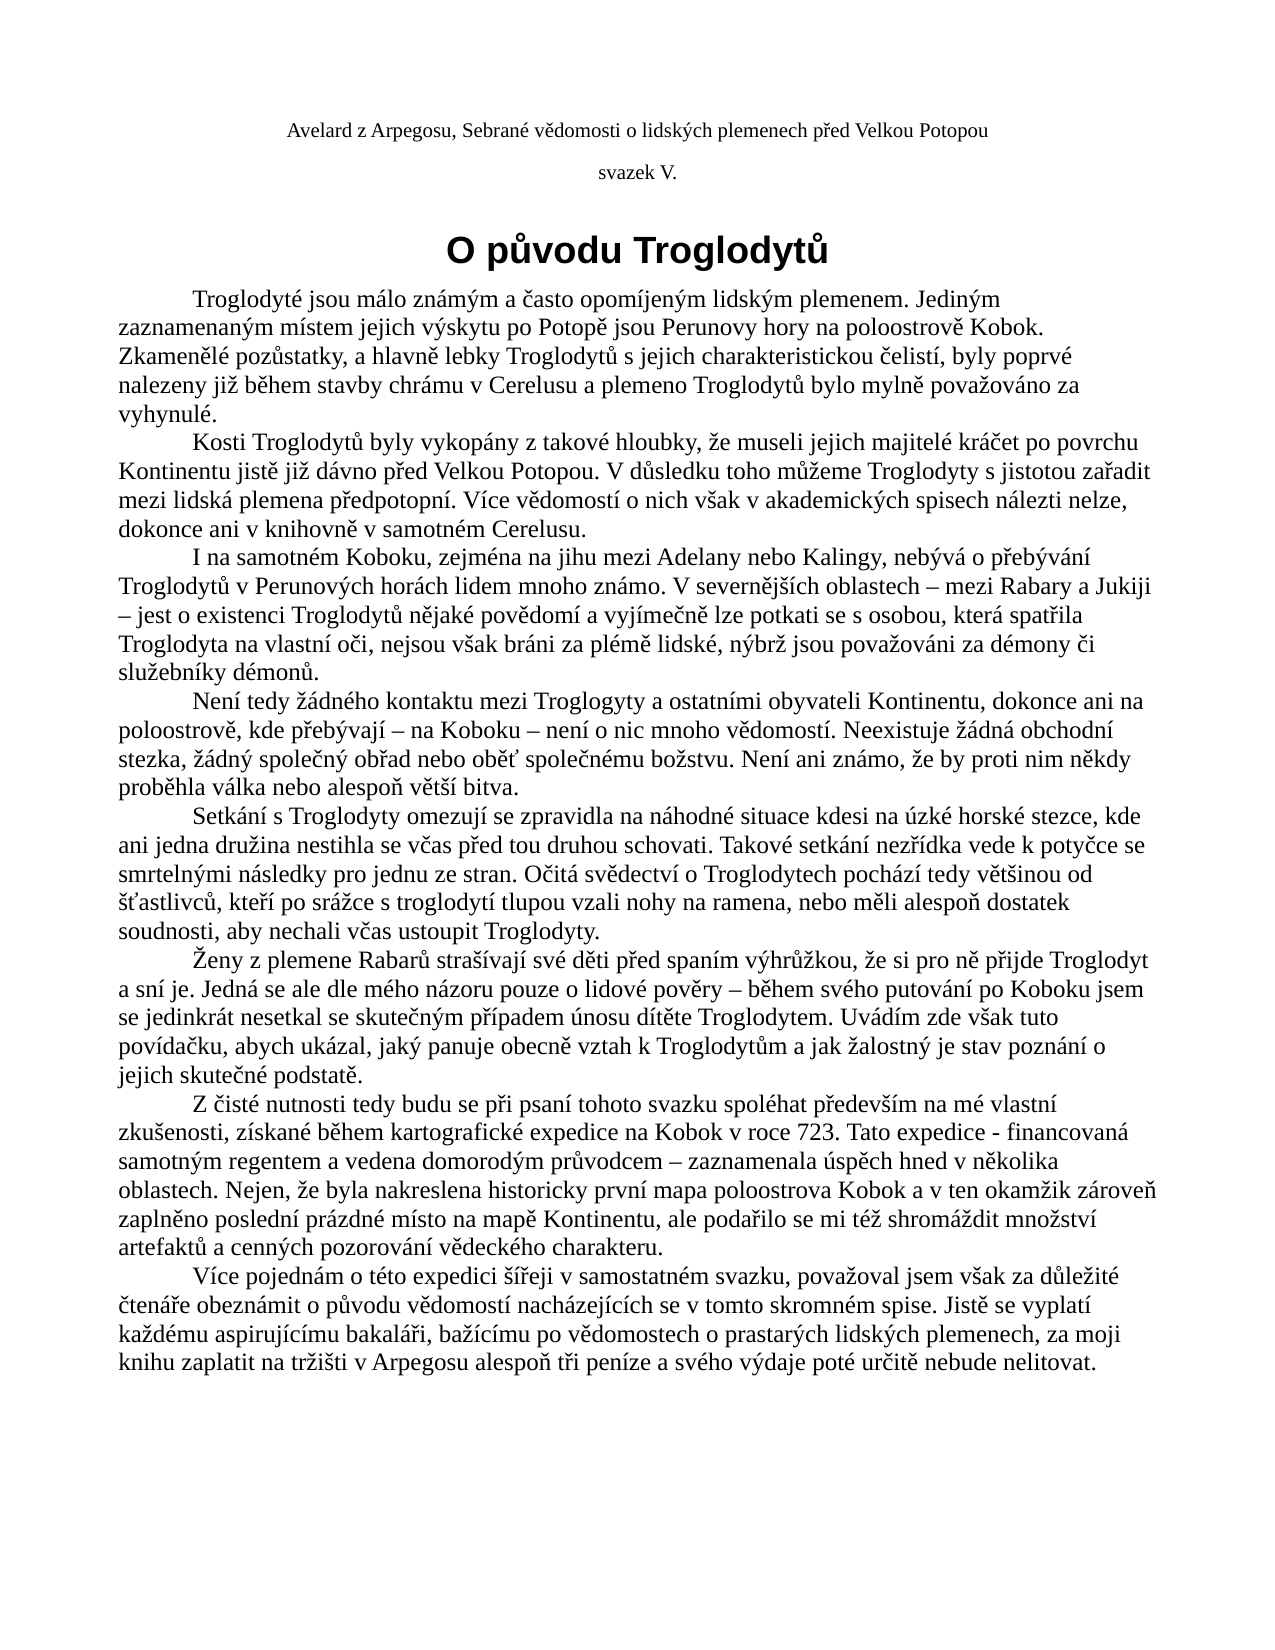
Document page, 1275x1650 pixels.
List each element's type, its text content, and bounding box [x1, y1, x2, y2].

subtitle O původu Troglodytů [118, 227, 1157, 271]
text Kosti Troglodytů byly vykopány z takové hloubky, že museli jejich majitelé kráčet po povrchu Kontinentu jistě již dávno před Velkou Potopou. V důsledku toho můžeme Troglodyty s jistotou zařadit mezi lidská plemena předpotopní. Více vědomostí o nich však v akademických spisech nálezti nelze, dokonce ani v knihovně v samotném Cerelusu. [118, 427, 1157, 542]
text Více pojednám o této expedici šířeji v samostatném svazku, považoval jsem však za důležité čtenáře obeznámit o původu vědomostí nacházejících se v tomto skromném spise. Jistě se vyplatí každému aspirujícímu bakaláři, bažícímu po vědomostech o prastarých lidských plemenech, za moji knihu zaplatit na tržišti v Arpegosu alespoň tři peníze a svého výdaje poté určitě nebude nelitovat. [118, 1261, 1157, 1376]
text Avelard z Arpegosu, Sebrané vědomosti o lidských plemenech před Velkou Potopou [118, 118, 1157, 142]
text Z čisté nutnosti tedy budu se při psaní tohoto svazku spoléhat především na mé vlastní zkušenosti, získané během kartografické expedice na Kobok v roce 723. Tato expedice - financovaná samotným regentem a vedena domorodým průvodcem – zaznamenala úspěch hned v několika oblastech. Nejen, že byla nakreslena historicky první mapa poloostrova Kobok a v ten okamžik zároveň zaplněno poslední prázdné místo na mapě Kontinentu, ale podařilo se mi též shromáždit množství artefaktů a cenných pozorování vědeckého charakteru. [118, 1089, 1157, 1261]
text Troglodyté jsou málo známým a často opomíjeným lidským plemenem. Jediným zaznamenaným místem jejich výskytu po Potopě jsou Perunovy hory na poloostrově Kobok. Zkamenělé pozůstatky, a hlavně lebky Troglodytů s jejich charakteristickou čelistí, byly poprvé nalezeny již během stavby chrámu v Cerelusu a plemeno Troglodytů bylo mylně považováno za vyhynulé. [118, 284, 1157, 427]
text Ženy z plemene Rabarů strašívají své děti před spaním výhrůžkou, že si pro ně přijde Troglodyt a sní je. Jedná se ale dle mého názoru pouze o lidové pověry – během svého putování po Koboku jsem se jedinkrát nesetkal se skutečným případem únosu dítěte Troglodytem. Uvádím zde však tuto povídačku, abych ukázal, jaký panuje obecně vztah k Troglodytům a jak žalostný je stav poznání o jejich skutečné podstatě. [118, 945, 1157, 1089]
text Není tedy žádného kontaktu mezi Troglogyty a ostatními obyvateli Kontinentu, dokonce ani na poloostrově, kde přebývají – na Koboku – není o nic mnoho vědomostí. Neexistuje žádná obchodní stezka, žádný společný obřad nebo oběť společnému božstvu. Není ani známo, že by proti nim někdy proběhla válka nebo alespoň větší bitva. [118, 686, 1157, 801]
text I na samotném Koboku, zejména na jihu mezi Adelany nebo Kalingy, nebývá o přebývání Troglodytů v Perunových horách lidem mnoho známo. V severnějších oblastech – mezi Rabary a Jukiji – jest o existenci Troglodytů nějaké povědomí a vyjímečně lze potkati se s osobou, která spatřila Troglodyta na vlastní oči, nejsou však bráni za plémě lidské, nýbrž jsou považováni za démony či služebníky démonů. [118, 542, 1157, 686]
text svazek V. [118, 160, 1157, 184]
text Setkání s Troglodyty omezují se zpravidla na náhodné situace kdesi na úzké horské stezce, kde ani jedna družina nestihla se včas před tou druhou schovati. Takové setkání nezřídka vede k potyčce se smrtelnými následky pro jednu ze stran. Očitá svědectví o Troglodytech pochází tedy většinou od šťastlivců, kteří po srážce s troglodytí tlupou vzali nohy na ramena, nebo měli alespoň dostatek soudnosti, aby nechali včas ustoupit Troglodyty. [118, 801, 1157, 945]
